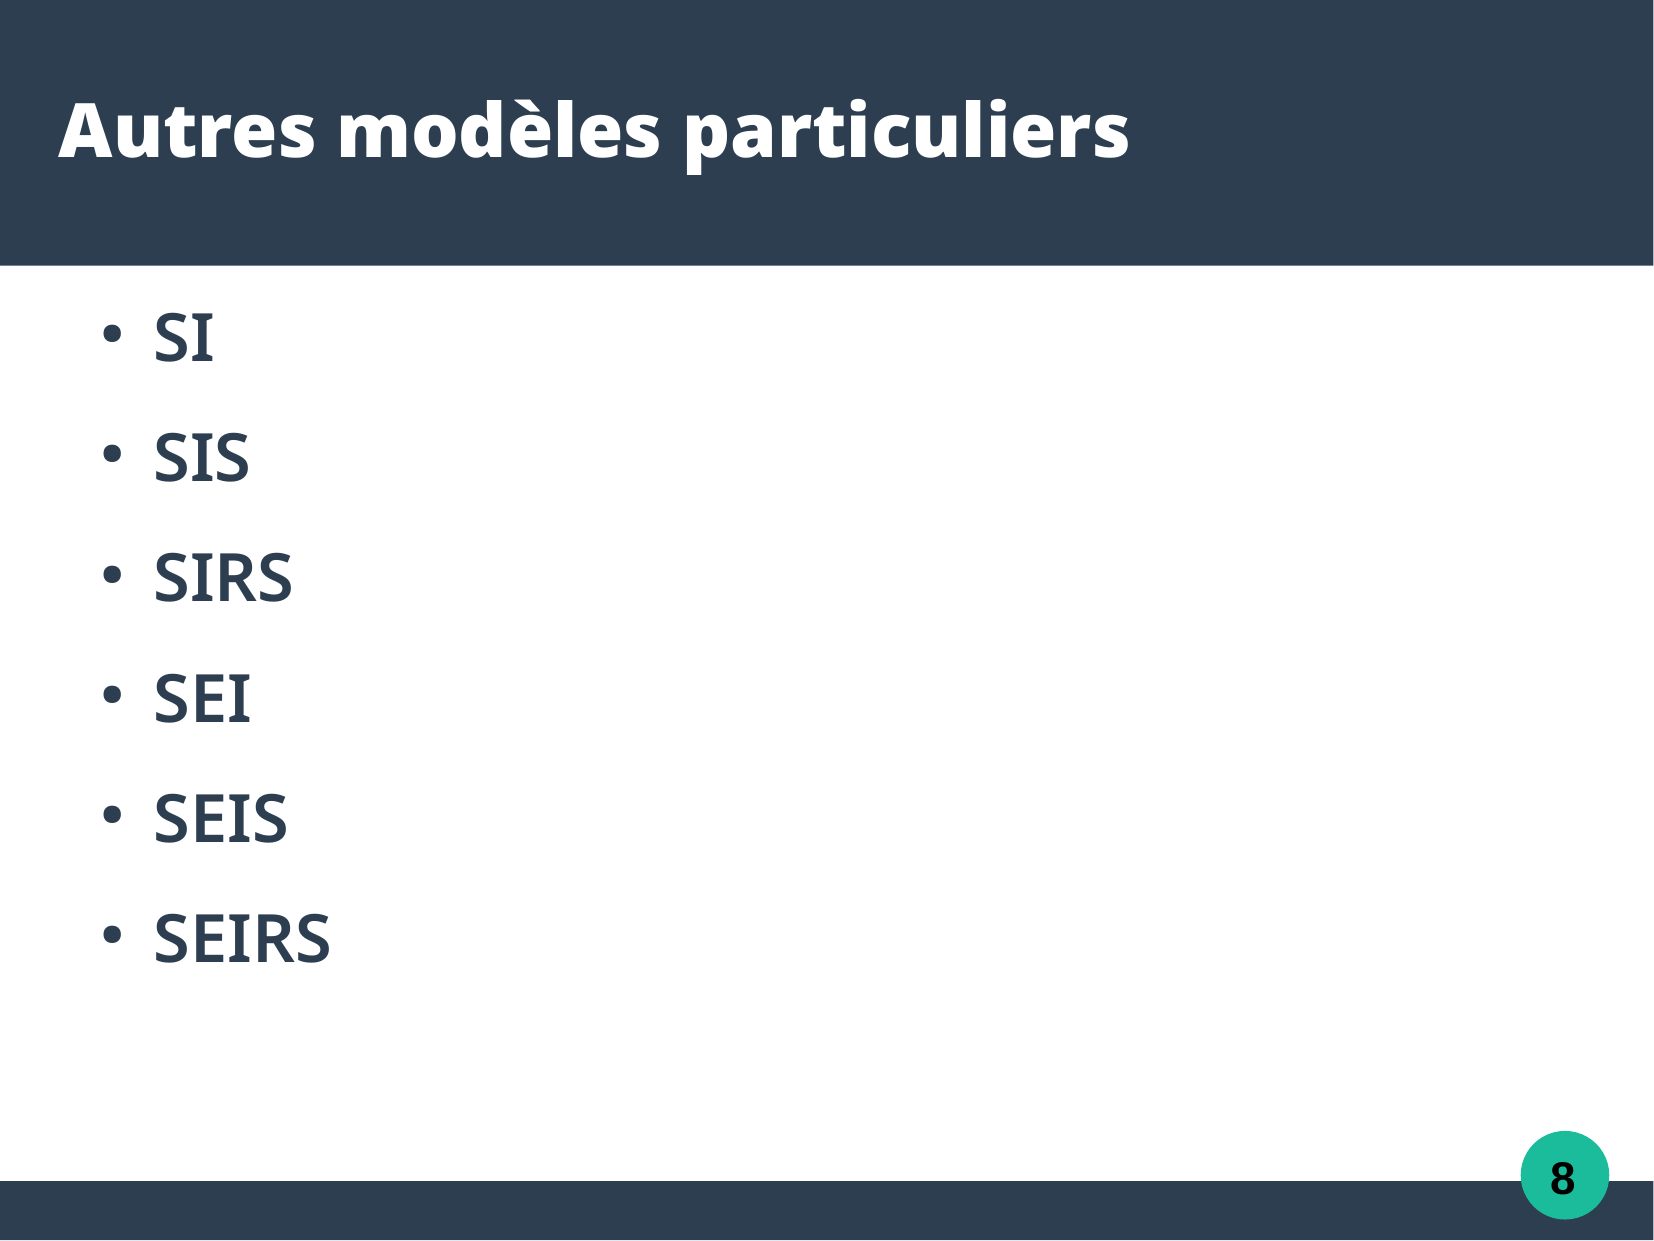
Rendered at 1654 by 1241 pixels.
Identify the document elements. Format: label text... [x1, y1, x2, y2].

list SI SIS SIRS SEI SEIS SEIRS [82, 290, 1571, 1010]
text_box 8 [1535, 1145, 1591, 1236]
title Autres modèles particuliers [59, 49, 1595, 207]
